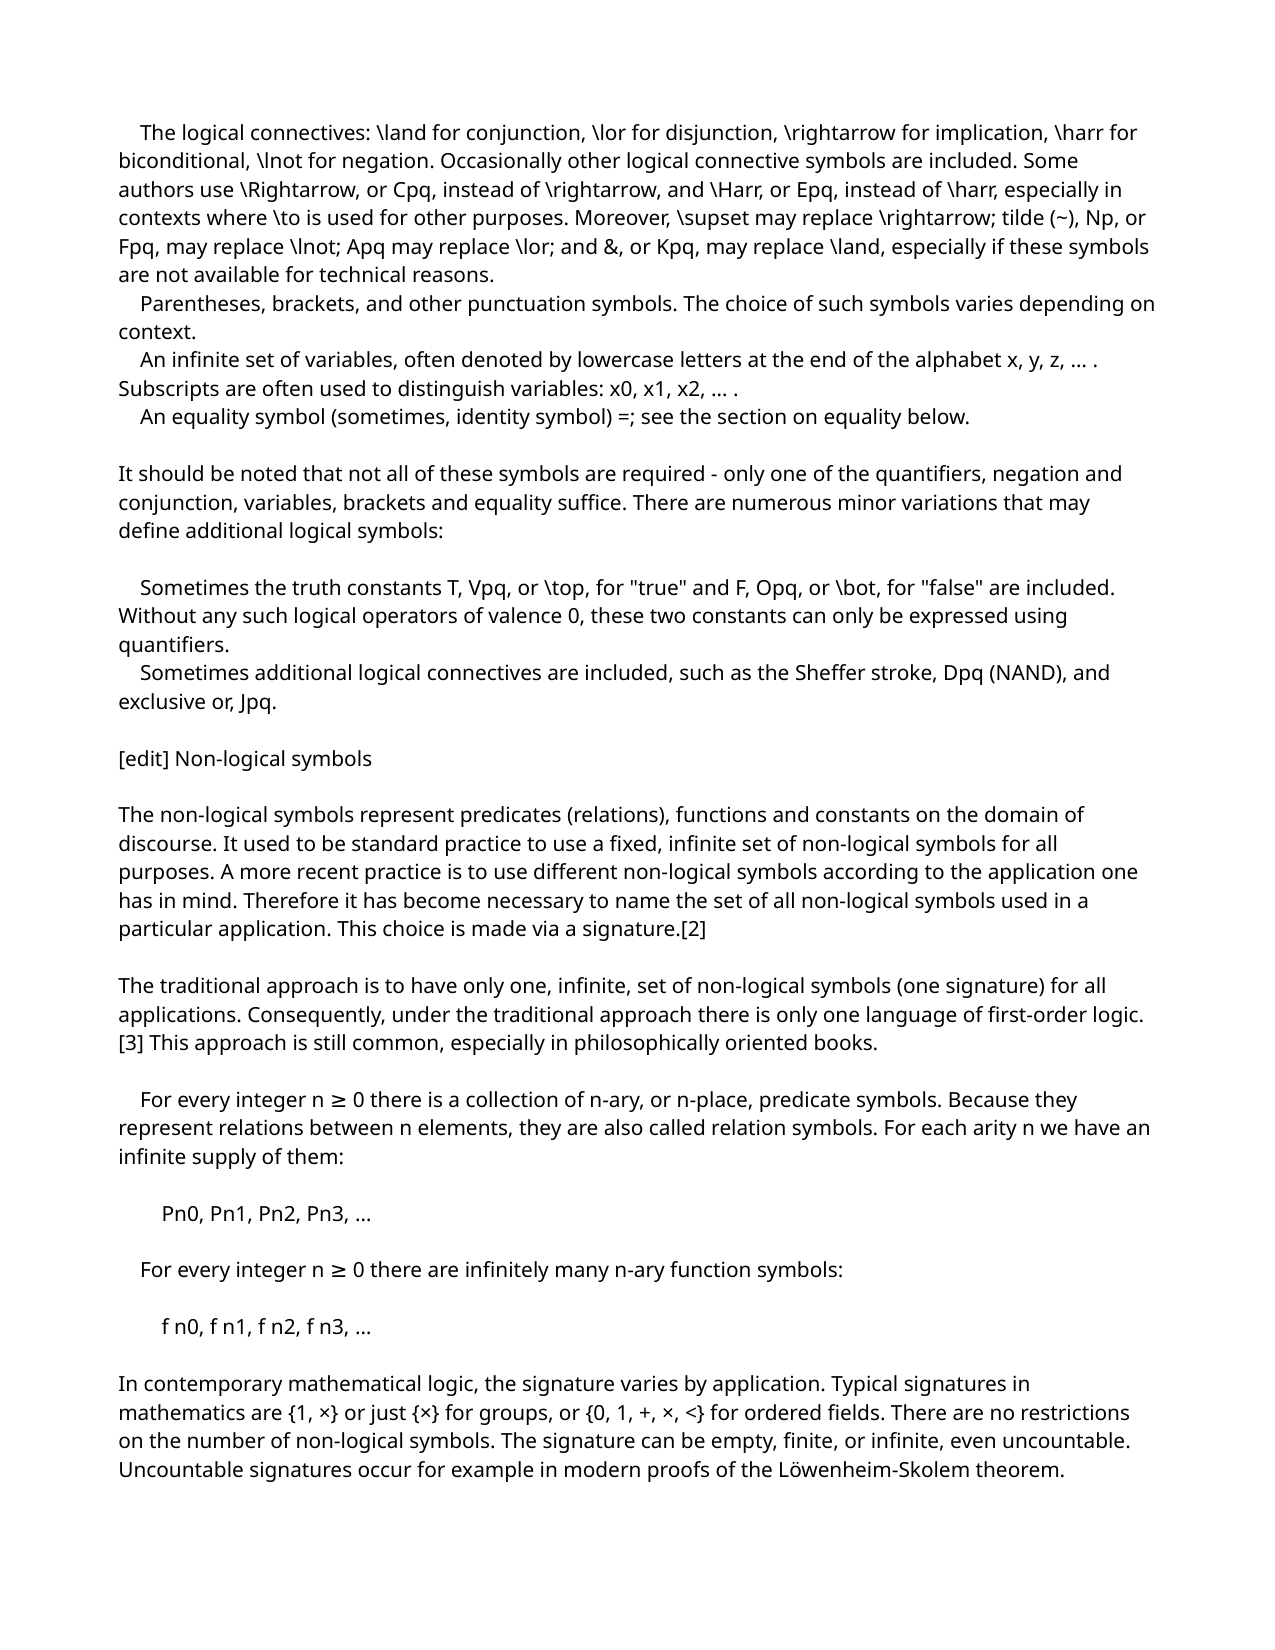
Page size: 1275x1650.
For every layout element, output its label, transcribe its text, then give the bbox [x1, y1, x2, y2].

text An infinite set of variables, often denoted by lowercase letters at the end of the alphabet x, y, z, … . Subscripts are often used to distinguish variables: x0, x1, x2, … . [118, 346, 1157, 402]
text In contemporary mathematical logic, the signature varies by application. Typical signatures in mathematics are {1, ×} or just {×} for groups, or {0, 1, +, ×, <} for ordered fields. There are no restrictions on the number of non-logical symbols. The signature can be empty, finite, or infinite, even uncountable. Uncountable signatures occur for example in modern proofs of the Löwenheim-Skolem theorem. [118, 1369, 1157, 1483]
text [edit] Non-logical symbols [118, 744, 1157, 772]
text Pn0, Pn1, Pn2, Pn3, … [118, 1199, 1157, 1227]
text For every integer n ≥ 0 there is a collection of n-ary, or n-place, predicate symbols. Because they represent relations between n elements, they are also called relation symbols. For each arity n we have an infinite supply of them: [118, 1085, 1157, 1170]
text An equality symbol (sometimes, identity symbol) =; see the section on equality below. [118, 402, 1157, 431]
text The non-logical symbols represent predicates (relations), functions and constants on the domain of discourse. It used to be standard practice to use a fixed, infinite set of non-logical symbols for all purposes. A more recent practice is to use different non-logical symbols according to the application one has in mind. Therefore it has become necessary to name the set of all non-logical symbols used in a particular application. This choice is made via a signature.[2] [118, 801, 1157, 943]
text The logical connectives: \land for conjunction, \lor for disjunction, \rightarrow for implication, \harr for biconditional, \lnot for negation. Occasionally other logical connective symbols are included. Some authors use \Rightarrow, or Cpq, instead of \rightarrow, and \Harr, or Epq, instead of \harr, especially in contexts where \to is used for other purposes. Moreover, \supset may replace \rightarrow; tilde (~), Np, or Fpq, may replace \lnot; Apq may replace \lor; and &, or Kpq, may replace \land, especially if these symbols are not available for technical reasons. [118, 118, 1157, 289]
text Sometimes additional logical connectives are included, such as the Sheffer stroke, Dpq (NAND), and exclusive or, Jpq. [118, 658, 1157, 715]
text It should be noted that not all of these symbols are required - only one of the quantifiers, negation and conjunction, variables, brackets and equality suffice. There are numerous minor variations that may define additional logical symbols: [118, 459, 1157, 545]
text Sometimes the truth constants T, Vpq, or \top, for "true" and F, Opq, or \bot, for "false" are included. Without any such logical operators of valence 0, these two constants can only be expressed using quantifiers. [118, 573, 1157, 658]
text f n0, f n1, f n2, f n3, … [118, 1312, 1157, 1341]
text The traditional approach is to have only one, infinite, set of non-logical symbols (one signature) for all applications. Consequently, under the traditional approach there is only one language of first-order logic.[3] This approach is still common, especially in philosophically oriented books. [118, 971, 1157, 1057]
text For every integer n ≥ 0 there are infinitely many n-ary function symbols: [118, 1256, 1157, 1284]
text Parentheses, brackets, and other punctuation symbols. The choice of such symbols varies depending on context. [118, 289, 1157, 346]
